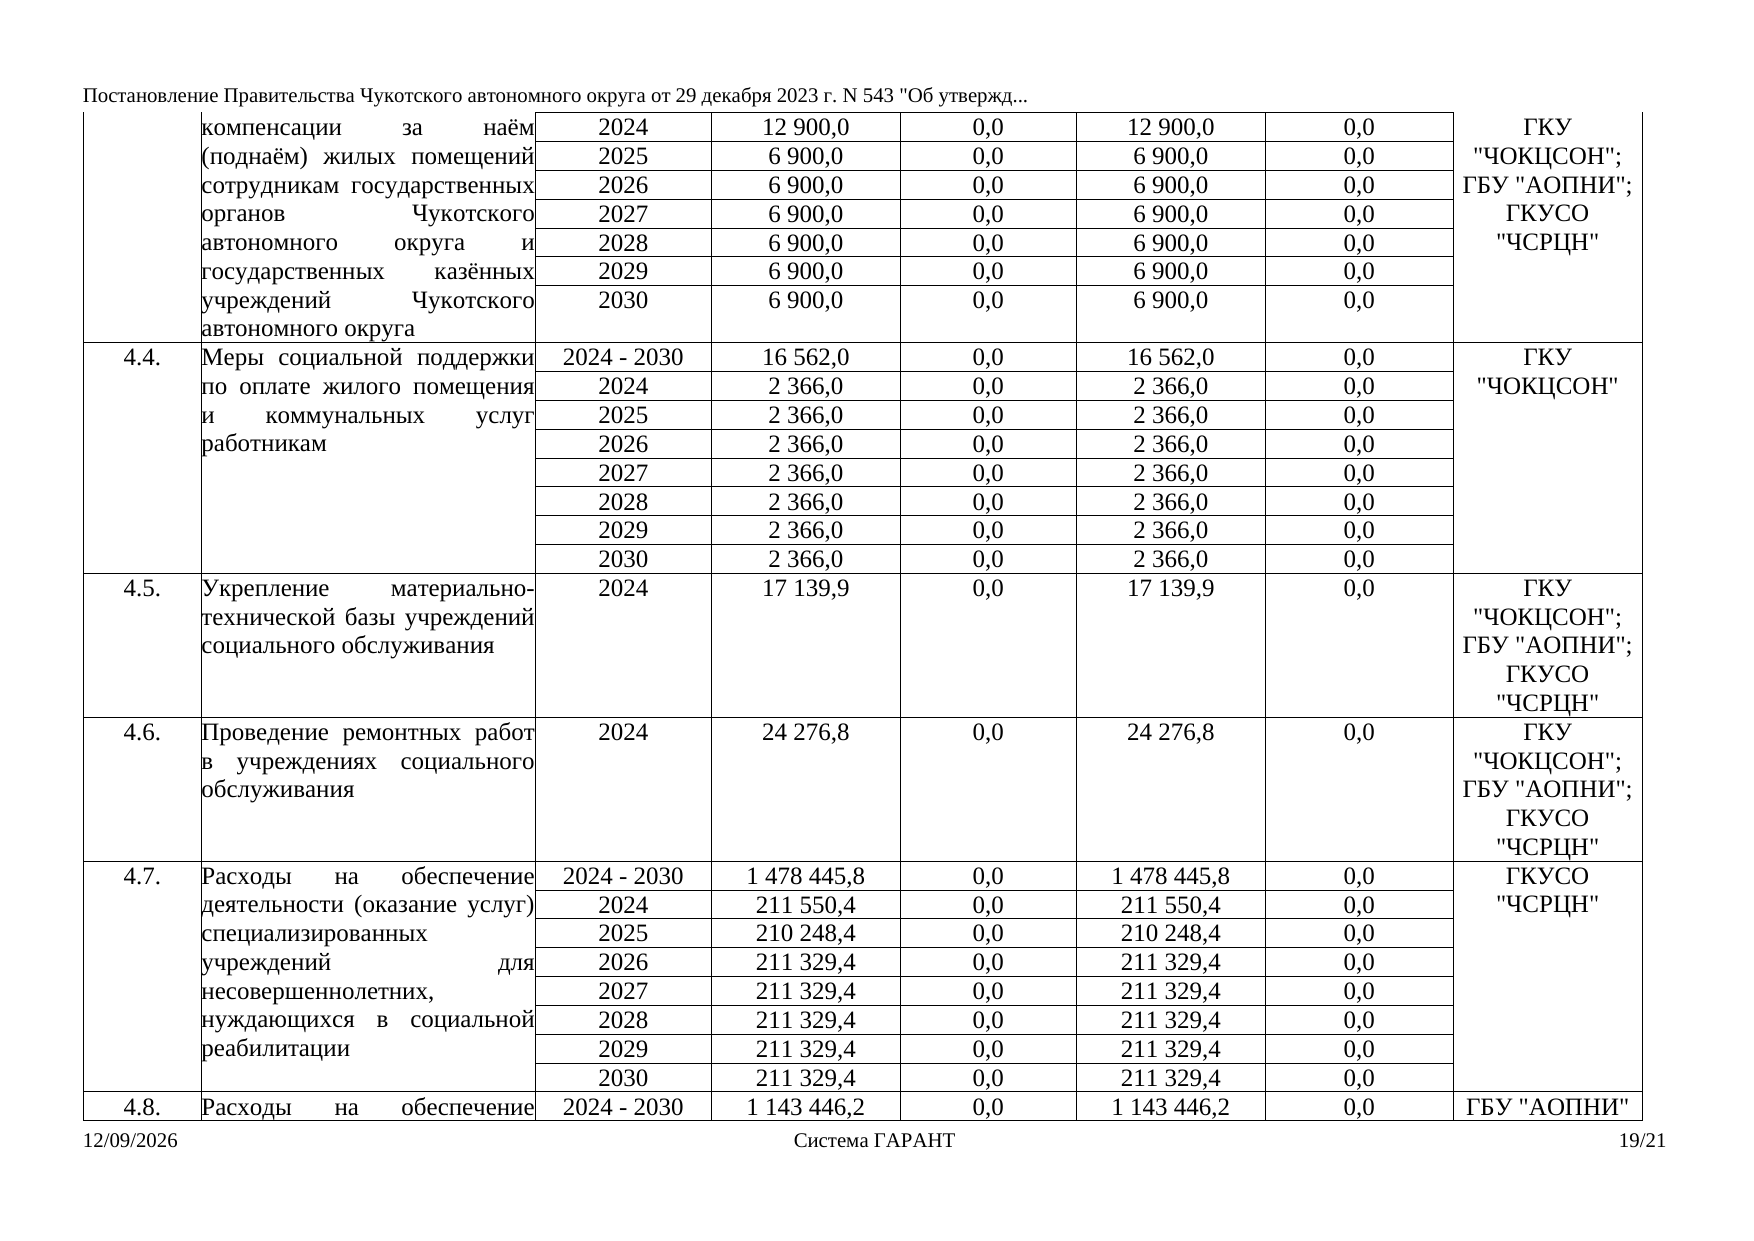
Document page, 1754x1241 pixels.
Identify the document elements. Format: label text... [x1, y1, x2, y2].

table_cell 211 329,4 [712, 1064, 900, 1091]
table_cell ГКУ "ЧОКЦСОН"; ГБУ "АОПНИ"; ГКУСО "ЧСРЦН" [1454, 718, 1642, 861]
table_cell 6 900,0 [712, 171, 900, 199]
table_cell 2030 [536, 545, 711, 573]
table_cell 0,0 [1266, 574, 1453, 717]
table_cell 12 900,0 [1077, 113, 1265, 141]
table_cell ГКУ "ЧОКЦСОН"; ГБУ "АОПНИ"; ГКУСО "ЧСРЦН" [1454, 112, 1642, 342]
table_cell 0,0 [1266, 229, 1453, 256]
table_cell 0,0 [901, 948, 1076, 976]
table_cell 0,0 [901, 1092, 1076, 1120]
table_cell 6 900,0 [1077, 171, 1265, 199]
table_cell 211 329,4 [1077, 977, 1265, 1005]
table_cell 210 248,4 [712, 919, 900, 947]
table_cell 211 329,4 [712, 977, 900, 1005]
table_cell 0,0 [901, 718, 1076, 861]
table_cell 2024 - 2030 [536, 1092, 711, 1120]
table_cell 0,0 [1266, 343, 1453, 371]
table_cell 1 478 445,8 [712, 862, 900, 890]
table_cell 2 366,0 [712, 545, 900, 573]
table_cell 0,0 [901, 862, 1076, 890]
table_cell 0,0 [901, 1035, 1076, 1063]
table_cell 2024 [536, 574, 711, 717]
table_cell 24 276,8 [712, 718, 900, 861]
table_cell 2029 [536, 1035, 711, 1063]
table_cell Расходы на обеспечение [202, 1092, 535, 1120]
table_cell 4.5. [84, 574, 201, 717]
table_cell ГКУСО "ЧСРЦН" [1454, 862, 1642, 1091]
table_cell 0,0 [901, 459, 1076, 486]
table_cell 0,0 [901, 286, 1076, 342]
table_cell 2 366,0 [1077, 545, 1265, 573]
table_cell ГКУ "ЧОКЦСОН"; ГБУ "АОПНИ"; ГКУСО "ЧСРЦН" [1454, 574, 1642, 717]
table_cell 0,0 [1266, 113, 1453, 141]
table_cell 0,0 [1266, 1006, 1453, 1034]
table_cell 2028 [536, 487, 711, 515]
table_cell 0,0 [901, 516, 1076, 544]
table_cell 2024 [536, 718, 711, 861]
table_cell 211 329,4 [1077, 948, 1265, 976]
table_cell 2025 [536, 401, 711, 429]
table_cell 2 366,0 [712, 459, 900, 486]
table_cell 2026 [536, 171, 711, 199]
table_cell 0,0 [901, 142, 1076, 170]
table_cell 0,0 [901, 372, 1076, 400]
table_cell 0,0 [901, 574, 1076, 717]
table_cell Укрепление материально-технической базы учреждений социального обслуживания [202, 574, 535, 717]
table_cell 211 329,4 [712, 1006, 900, 1034]
table_cell 12 900,0 [712, 113, 900, 141]
table_cell 0,0 [901, 977, 1076, 1005]
table_cell [84, 112, 201, 342]
table_cell 0,0 [1266, 372, 1453, 400]
table_cell 0,0 [901, 257, 1076, 285]
table_cell 6 900,0 [712, 142, 900, 170]
table_cell 6 900,0 [1077, 142, 1265, 170]
table_cell 2029 [536, 257, 711, 285]
table_cell 6 900,0 [1077, 257, 1265, 285]
table_cell 16 562,0 [1077, 343, 1265, 371]
table_cell 2027 [536, 977, 711, 1005]
table_cell 0,0 [1266, 171, 1453, 199]
table_cell 2 366,0 [712, 430, 900, 458]
table_cell ГКУ "ЧОКЦСОН" [1454, 343, 1642, 573]
table_cell 211 329,4 [1077, 1064, 1265, 1091]
table_cell 6 900,0 [712, 229, 900, 256]
table_cell 2027 [536, 459, 711, 486]
table_cell 17 139,9 [1077, 574, 1265, 717]
table_cell 0,0 [901, 1064, 1076, 1091]
table_cell 0,0 [901, 113, 1076, 141]
table_cell 211 329,4 [712, 948, 900, 976]
table_cell 0,0 [1266, 718, 1453, 861]
table_cell 0,0 [1266, 430, 1453, 458]
table_cell 2024 - 2030 [536, 343, 711, 371]
table_cell 211 550,4 [712, 891, 900, 918]
table_cell 6 900,0 [712, 257, 900, 285]
table_cell 2024 - 2030 [536, 862, 711, 890]
table_cell 0,0 [901, 545, 1076, 573]
table_cell ГБУ "АОПНИ" [1454, 1092, 1642, 1120]
table_cell 6 900,0 [712, 286, 900, 342]
table_cell 0,0 [901, 919, 1076, 947]
table_cell 2024 [536, 372, 711, 400]
table_cell 2 366,0 [1077, 459, 1265, 486]
table_cell 0,0 [1266, 401, 1453, 429]
table_cell 0,0 [1266, 1092, 1453, 1120]
table_cell 0,0 [1266, 286, 1453, 342]
table_cell 0,0 [901, 200, 1076, 228]
table_cell 0,0 [1266, 919, 1453, 947]
table_cell компенсации за наём (поднаём) жилых помещений сотрудникам государственных органов Чукотского автономного округа и государственных казённых учреждений Чукотского автономного округа [202, 112, 535, 342]
table_cell 2 366,0 [1077, 372, 1265, 400]
table_cell 4.4. [84, 343, 201, 573]
table_cell 0,0 [1266, 487, 1453, 515]
table_cell 17 139,9 [712, 574, 900, 717]
table_cell 2 366,0 [712, 487, 900, 515]
table_cell 6 900,0 [1077, 200, 1265, 228]
table_cell 2 366,0 [1077, 487, 1265, 515]
table_cell 0,0 [901, 171, 1076, 199]
table_cell 6 900,0 [1077, 286, 1265, 342]
table_cell 2 366,0 [1077, 516, 1265, 544]
table_cell 1 478 445,8 [1077, 862, 1265, 890]
table_cell 2025 [536, 142, 711, 170]
table_cell 2024 [536, 113, 711, 141]
table_cell 2 366,0 [712, 372, 900, 400]
table_cell 2030 [536, 286, 711, 342]
table_cell 0,0 [1266, 977, 1453, 1005]
table_cell 2025 [536, 919, 711, 947]
table_cell 4.7. [84, 862, 201, 1091]
table_cell 0,0 [1266, 1064, 1453, 1091]
table_cell 0,0 [901, 229, 1076, 256]
table_cell Проведение ремонтных работ в учреждениях социального обслуживания [202, 718, 535, 861]
table_cell 6 900,0 [712, 200, 900, 228]
table_cell 1 143 446,2 [1077, 1092, 1265, 1120]
table_cell 16 562,0 [712, 343, 900, 371]
table_cell 0,0 [901, 401, 1076, 429]
table_cell 0,0 [1266, 459, 1453, 486]
table_cell 4.6. [84, 718, 201, 861]
table_cell 2026 [536, 948, 711, 976]
table_cell 2028 [536, 229, 711, 256]
table_cell 0,0 [1266, 1035, 1453, 1063]
table_cell 0,0 [1266, 516, 1453, 544]
table_cell 211 329,4 [1077, 1035, 1265, 1063]
table_cell 2029 [536, 516, 711, 544]
table_cell 0,0 [1266, 200, 1453, 228]
table_cell 0,0 [1266, 948, 1453, 976]
table_cell 0,0 [901, 487, 1076, 515]
table_cell 2 366,0 [1077, 401, 1265, 429]
table_cell 0,0 [901, 430, 1076, 458]
table_cell 0,0 [1266, 257, 1453, 285]
table_cell 211 329,4 [1077, 1006, 1265, 1034]
table_cell 4.8. [84, 1092, 201, 1120]
table_cell Меры социальной поддержки по оплате жилого помещения и коммунальных услуг работникам [202, 343, 535, 573]
table_cell 0,0 [1266, 862, 1453, 890]
table_cell Расходы на обеспечение деятельности (оказание услуг) специализированных учреждений для несовершеннолетних, нуждающихся в социальной реабилитации [202, 862, 535, 1091]
table_cell 211 550,4 [1077, 891, 1265, 918]
table_cell 24 276,8 [1077, 718, 1265, 861]
table_cell 0,0 [1266, 142, 1453, 170]
table_cell 1 143 446,2 [712, 1092, 900, 1120]
table_cell 2027 [536, 200, 711, 228]
table_cell 2 366,0 [712, 401, 900, 429]
table_cell 2 366,0 [712, 516, 900, 544]
table_cell 0,0 [1266, 545, 1453, 573]
table_cell 2026 [536, 430, 711, 458]
table_cell 2 366,0 [1077, 430, 1265, 458]
table_cell 2028 [536, 1006, 711, 1034]
table_cell 0,0 [901, 1006, 1076, 1034]
table_cell 2030 [536, 1064, 711, 1091]
table_cell 0,0 [901, 891, 1076, 918]
table_cell 0,0 [901, 343, 1076, 371]
table_cell 6 900,0 [1077, 229, 1265, 256]
table_cell 210 248,4 [1077, 919, 1265, 947]
table_cell 2024 [536, 891, 711, 918]
table_cell 211 329,4 [712, 1035, 900, 1063]
table_cell 0,0 [1266, 891, 1453, 918]
